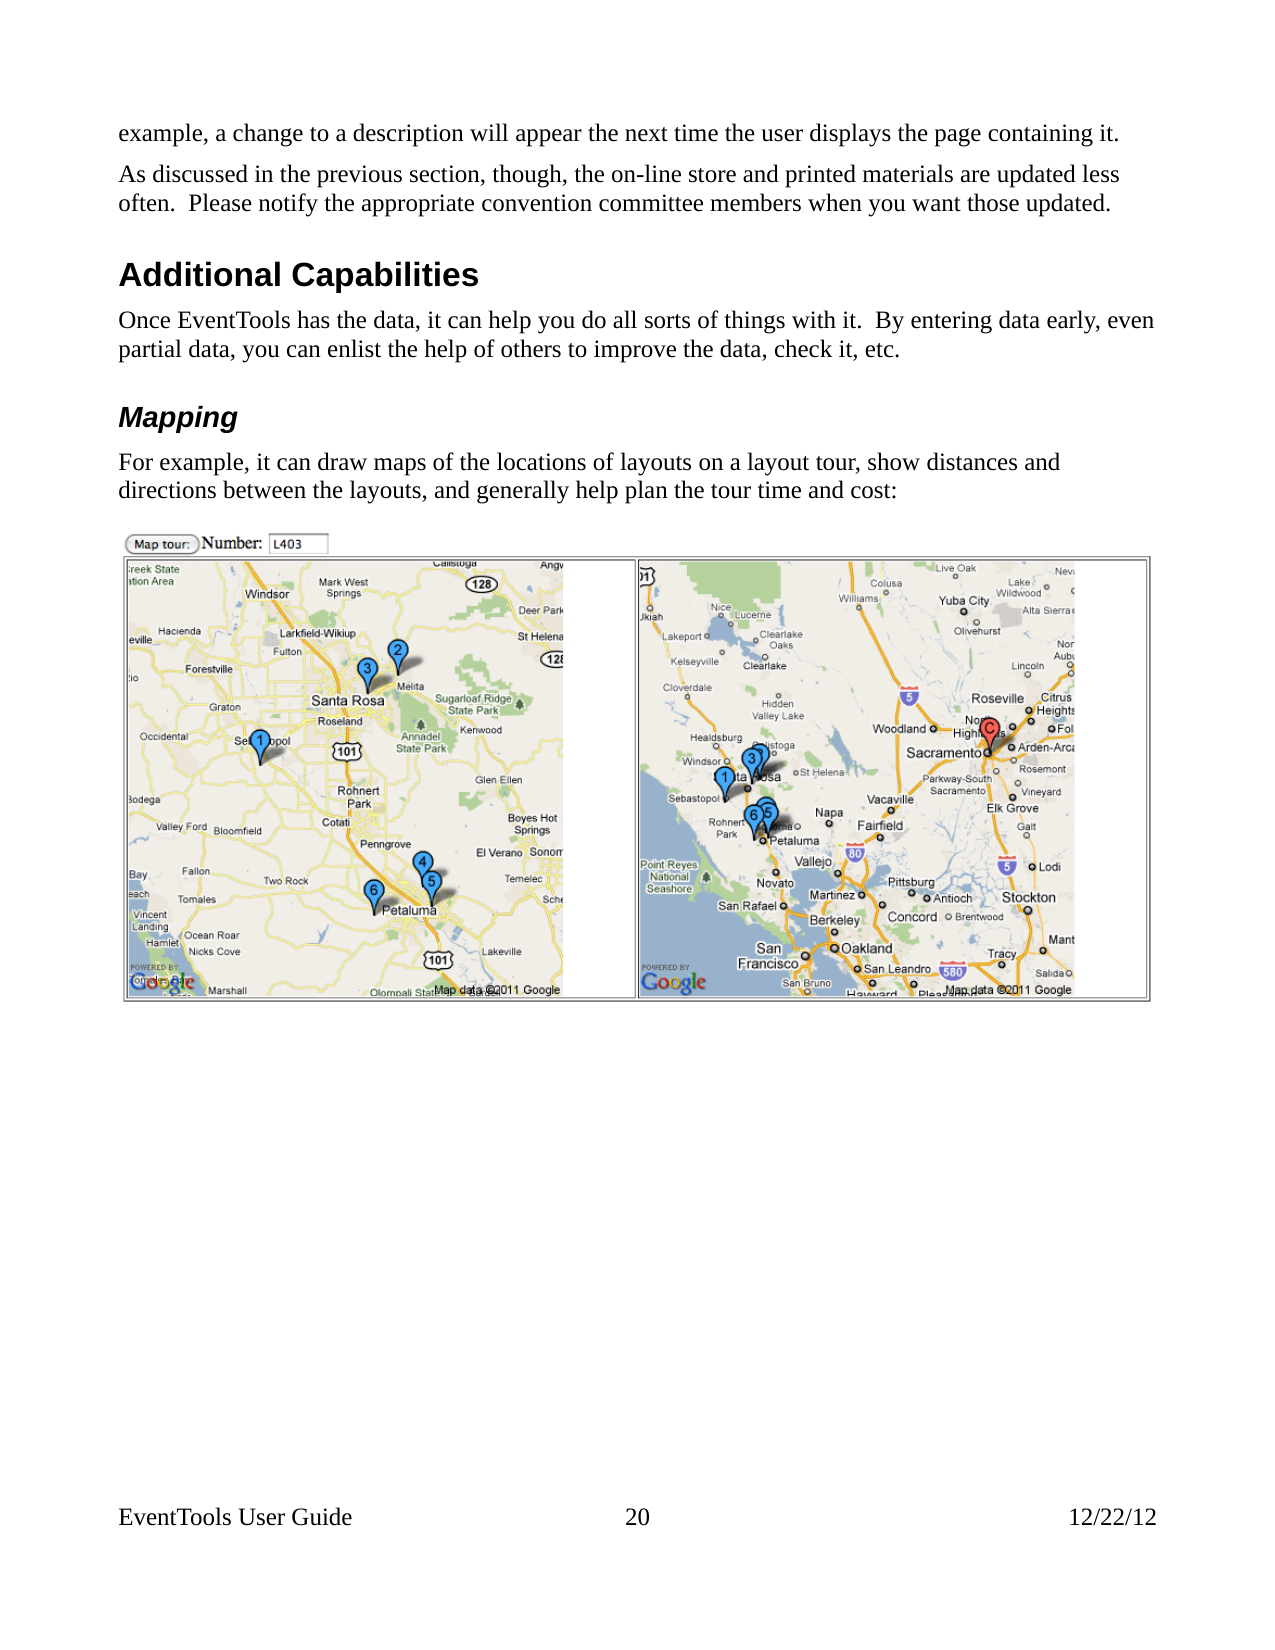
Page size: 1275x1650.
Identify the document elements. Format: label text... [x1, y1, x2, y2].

subtitle Mapping [118, 401, 1157, 434]
text example, a change to a description will appear the next time the user displays the page containing it. [118, 118, 1157, 147]
text Once EventTools has the data, it can help you do all sorts of things with it. By entering data early, even partial data, you can enlist the help of others to improve the data, check it, etc. [118, 306, 1157, 363]
picture [118, 516, 1157, 1006]
text As discussed in the previous section, though, the on-line store and printed materials are updated less often. Please notify the appropriate convention committee members when you want those updated. [118, 159, 1157, 217]
text For example, it can draw maps of the locations of layouts on a layout tour, show distances and directions between the layouts, and generally help plan the tour time and cost: [118, 447, 1157, 504]
subtitle Additional Capabilities [118, 254, 1157, 293]
